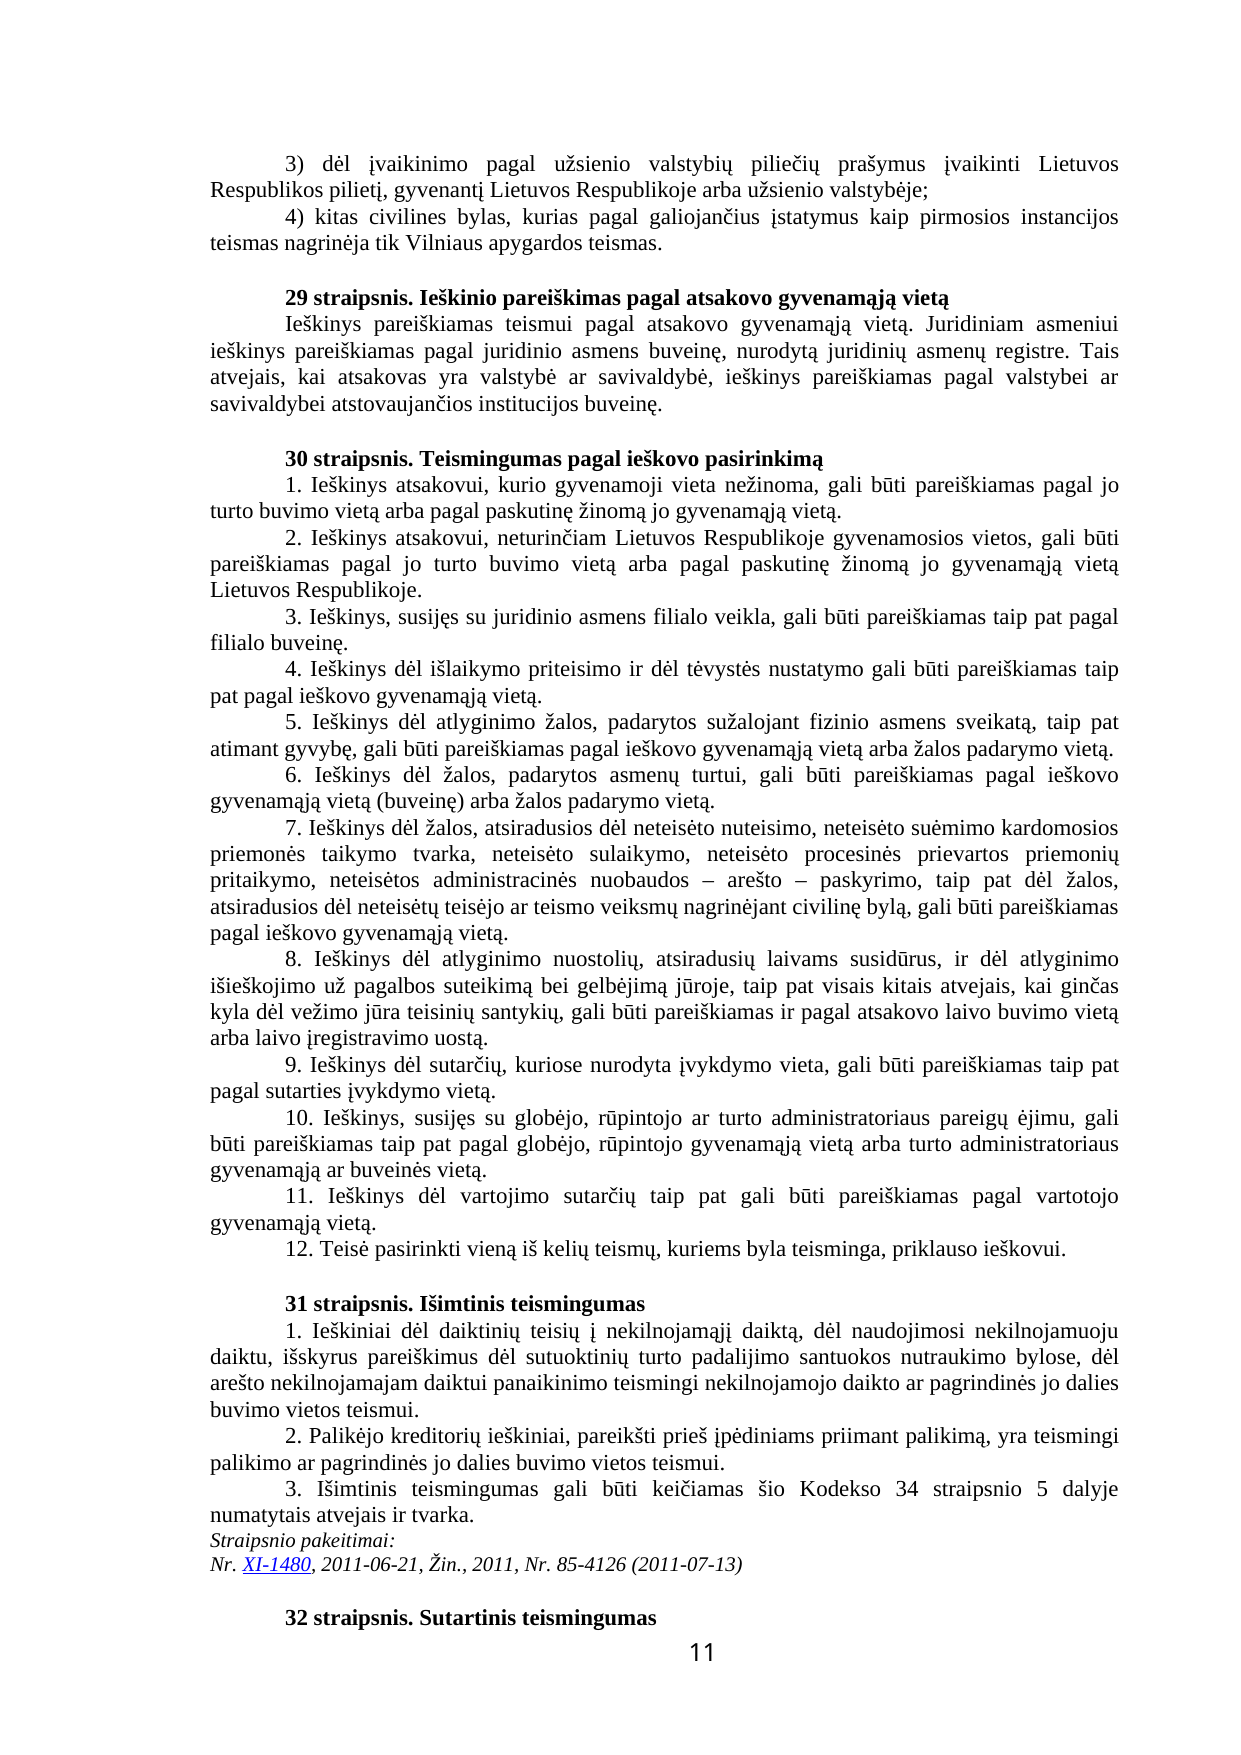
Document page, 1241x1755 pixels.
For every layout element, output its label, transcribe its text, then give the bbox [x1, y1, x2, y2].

text 3) dėl įvaikinimo pagal užsienio valstybių piliečių prašymus įvaikinti Lietuvos Respublikos pilietį, gyvenantį Lietuvos Respublikoje arba užsienio valstybėje; [210, 150, 1120, 203]
text Ieškinys pareiškiamas teismui pagal atsakovo gyvenamąją vietą. Juridiniam asmeniui ieškinys pareiškiamas pagal juridinio asmens buveinę, nurodytą juridinių asmenų registre. Tais atvejais, kai atsakovas yra valstybė ar savivaldybė, ieškinys pareiškiamas pagal valstybei ar savivaldybei atstovaujančios institucijos buveinę. [210, 311, 1120, 416]
text 5. Ieškinys dėl atlyginimo žalos, padarytos sužalojant fizinio asmens sveikatą, taip pat atimant gyvybę, gali būti pareiškiamas pagal ieškovo gyvenamąją vietą arba žalos padarymo vietą. [210, 708, 1120, 761]
text 32 straipsnis. Sutartinis teismingumas [210, 1604, 1120, 1631]
text 6. Ieškinys dėl žalos, padarytos asmenų turtui, gali būti pareiškiamas pagal ieškovo gyvenamąją vietą (buveinę) arba žalos padarymo vietą. [210, 761, 1120, 814]
text 29 straipsnis. Ieškinio pareiškimas pagal atsakovo gyvenamąją vietą [210, 284, 1120, 311]
text 30 straipsnis. Teismingumas pagal ieškovo pasirinkimą [210, 445, 1120, 471]
text 2. Palikėjo kreditorių ieškiniai, pareikšti prieš įpėdiniams priimant palikimą, yra teismingi palikimo ar pagrindinės jo dalies buvimo vietos teismui. [210, 1422, 1120, 1475]
text 31 straipsnis. Išimtinis teismingumas [210, 1290, 1120, 1317]
text 7. Ieškinys dėl žalos, atsiradusios dėl neteisėto nuteisimo, neteisėto suėmimo kardomosios priemonės taikymo tvarka, neteisėto sulaikymo, neteisėto procesinės prievartos priemonių pritaikymo, neteisėtos administracinės nuobaudos – arešto – paskyrimo, taip pat dėl žalos, atsiradusios dėl neteisėtų teisėjo ar teismo veiksmų nagrinėjant civilinę bylą, gali būti pareiškiamas pagal ieškovo gyvenamąją vietą. [210, 814, 1120, 945]
text 11. Ieškinys dėl vartojimo sutarčių taip pat gali būti pareiškiamas pagal vartotojo gyvenamąją vietą. [210, 1183, 1120, 1235]
text 4) kitas civilines bylas, kurias pagal galiojančius įstatymus kaip pirmosios instancijos teismas nagrinėja tik Vilniaus apygardos teismas. [210, 203, 1120, 255]
text 3. Ieškinys, susijęs su juridinio asmens filialo veikla, gali būti pareiškiamas taip pat pagal filialo buveinę. [210, 603, 1120, 656]
text 10. Ieškinys, susijęs su globėjo, rūpintojo ar turto administratoriaus pareigų ėjimu, gali būti pareiškiamas taip pat pagal globėjo, rūpintojo gyvenamąją vietą arba turto administratoriaus gyvenamąją ar buveinės vietą. [210, 1103, 1120, 1183]
text 12. Teisė pasirinkti vieną iš kelių teismų, kuriems byla teisminga, priklauso ieškovui. [210, 1235, 1120, 1262]
text 3. Išimtinis teismingumas gali būti keičiamas šio Kodekso 34 straipsnio 5 dalyje numatytais atvejais ir tvarka. [210, 1475, 1120, 1528]
text 8. Ieškinys dėl atlyginimo nuostolių, atsiradusių laivams susidūrus, ir dėl atlyginimo išieškojimo už pagalbos suteikimą bei gelbėjimą jūroje, taip pat visais kitais atvejais, kai ginčas kyla dėl vežimo jūra teisinių santykių, gali būti pareiškiamas ir pagal atsakovo laivo buvimo vietą arba laivo įregistravimo uostą. [210, 945, 1120, 1051]
text 1. Ieškinys atsakovui, kurio gyvenamoji vieta nežinoma, gali būti pareiškiamas pagal jo turto buvimo vietą arba pagal paskutinę žinomą jo gyvenamąją vietą. [210, 471, 1120, 524]
text 1. Ieškiniai dėl daiktinių teisių į nekilnojamąjį daiktą, dėl naudojimosi nekilnojamuoju daiktu, išskyrus pareiškimus dėl sutuoktinių turto padalijimo santuokos nutraukimo bylose, dėl arešto nekilnojamajam daiktui panaikinimo teismingi nekilnojamojo daikto ar pagrindinės jo dalies buvimo vietos teismui. [210, 1317, 1120, 1422]
text 9. Ieškinys dėl sutarčių, kuriose nurodyta įvykdymo vieta, gali būti pareiškiamas taip pat pagal sutarties įvykdymo vietą. [210, 1051, 1120, 1103]
text 2. Ieškinys atsakovui, neturinčiam Lietuvos Respublikoje gyvenamosios vietos, gali būti pareiškiamas pagal jo turto buvimo vietą arba pagal paskutinę žinomą jo gyvenamąją vietą Lietuvos Respublikoje. [210, 524, 1120, 603]
text Nr. XI-1480, 2011-06-21, Žin., 2011, Nr. 85-4126 (2011-07-13) [210, 1552, 1120, 1576]
text Straipsnio pakeitimai: [210, 1528, 1120, 1552]
text 4. Ieškinys dėl išlaikymo priteisimo ir dėl tėvystės nustatymo gali būti pareiškiamas taip pat pagal ieškovo gyvenamąją vietą. [210, 656, 1120, 708]
